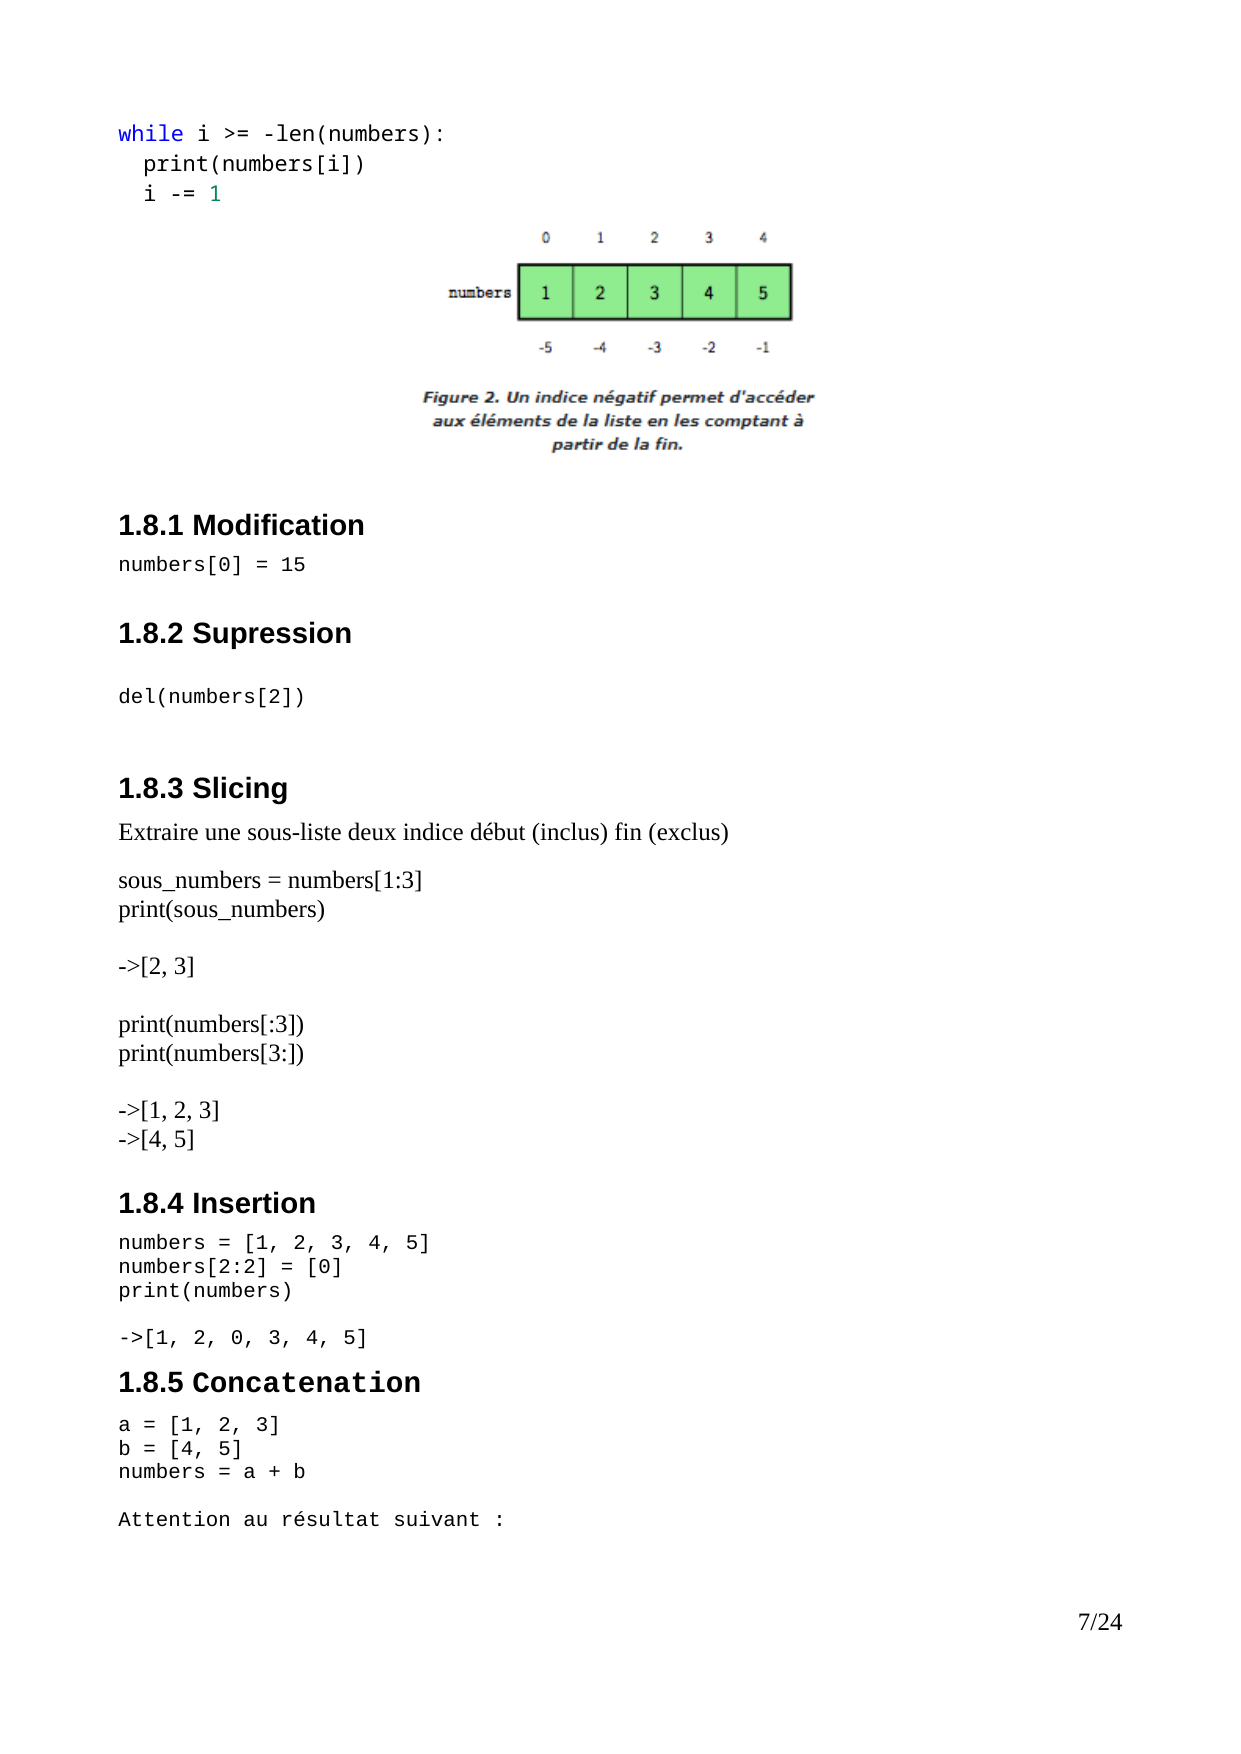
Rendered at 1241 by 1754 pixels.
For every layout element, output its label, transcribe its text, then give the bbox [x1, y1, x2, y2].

text numbers = [1, 2, 3, 4, 5] [118, 1232, 1122, 1256]
subtitle Slicing [118, 771, 1122, 805]
subtitle Insertion [118, 1186, 1122, 1220]
text sous_numbers = numbers[1:3] [118, 865, 1122, 894]
text numbers[0] = 15 [118, 554, 1122, 578]
text print(numbers[3:]) [118, 1038, 1122, 1066]
subtitle Modification [118, 508, 1122, 541]
subtitle Concatenation [118, 1365, 1122, 1401]
text i -= 1 [118, 178, 1122, 207]
text del(numbers[2]) [118, 686, 1122, 709]
text print(numbers) [118, 1279, 1122, 1303]
text a = [1, 2, 3] b = [4, 5] numbers = a + b [118, 1414, 1122, 1485]
text ->[1, 2, 3] [118, 1095, 1122, 1124]
text while i >= -len(numbers): [118, 118, 1122, 148]
text ->[1, 2, 0, 3, 4, 5] [118, 1327, 1122, 1351]
text ->[4, 5] [118, 1124, 1122, 1153]
text numbers[2:2] = [0] [118, 1256, 1122, 1279]
text Attention au résultat suivant : [118, 1508, 1122, 1532]
picture [396, 207, 845, 472]
text ->[2, 3] [118, 951, 1122, 980]
text Extraire une sous-liste deux indice début (inclus) fin (exclus) [118, 817, 1122, 846]
subtitle Supression [118, 616, 1122, 649]
text print(numbers[:3]) [118, 1009, 1122, 1038]
text print(sous_numbers) [118, 894, 1122, 923]
text print(numbers[i]) [118, 148, 1122, 178]
